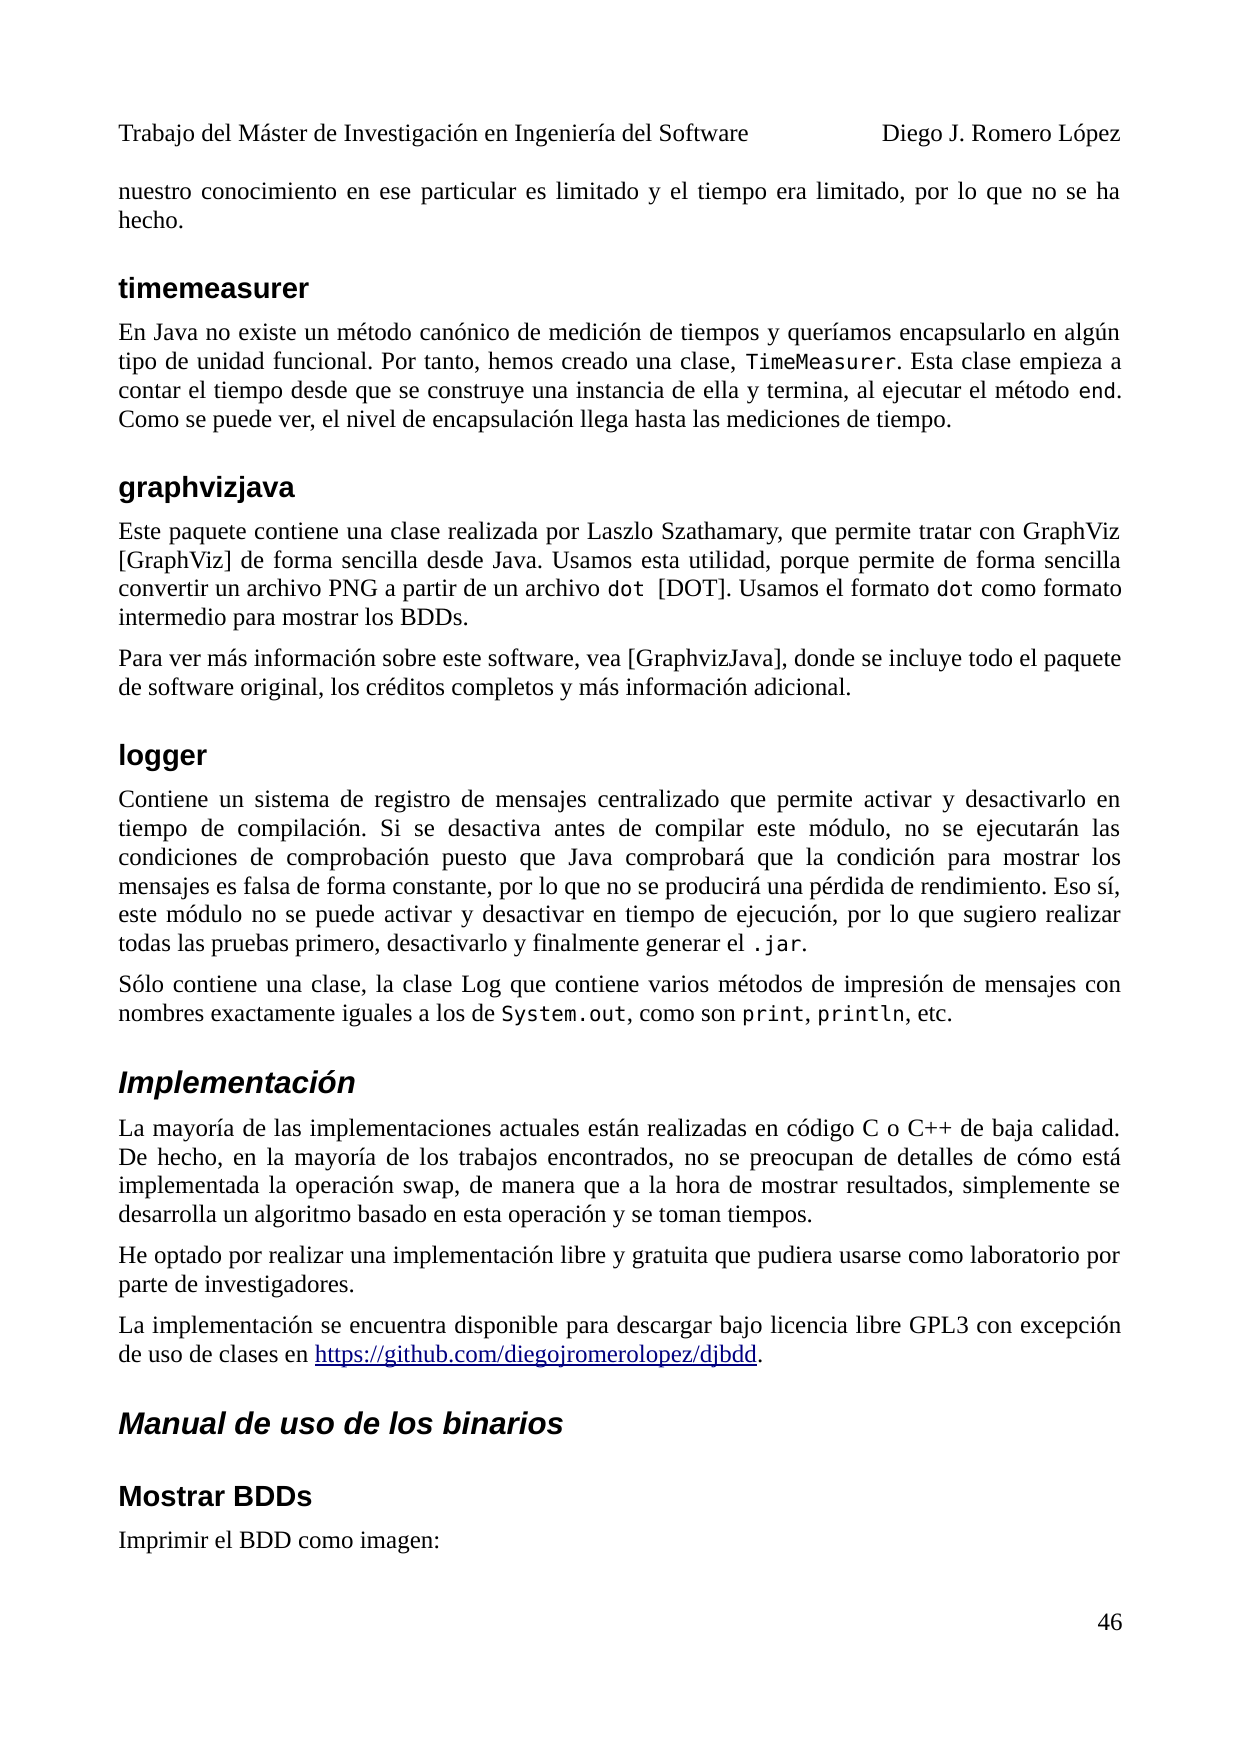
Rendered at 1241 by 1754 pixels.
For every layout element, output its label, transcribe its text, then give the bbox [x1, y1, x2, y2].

text La implementación se encuentra disponible para descargar bajo licencia libre GPL3 con excepción de uso de clases en https://github.com/diegojromerolopez/djbdd. [118, 1310, 1122, 1368]
text Imprimir el BDD como imagen: [118, 1525, 1122, 1554]
text Contiene un sistema de registro de mensajes centralizado que permite activar y desactivarlo en tiempo de compilación. Si se desactiva antes de compilar este módulo, no se ejecutarán las condiciones de comprobación puesto que Java comprobará que la condición para mostrar los mensajes es falsa de forma constante, por lo que no se producirá una pérdida de rendimiento. Eso sí, este módulo no se puede activar y desactivar en tiempo de ejecución, por lo que sugiero realizar todas las pruebas primero, desactivarlo y finalmente generar el .jar. [118, 784, 1122, 957]
text Para ver más información sobre este software, vea [GraphvizJava], donde se incluye todo el paquete de software original, los créditos completos y más información adicional. [118, 643, 1122, 701]
subtitle logger [118, 738, 1122, 772]
text Sólo contiene una clase, la clase Log que contiene varios métodos de impresión de mensajes con nombres exactamente iguales a los de System.out, como son print, println, etc. [118, 969, 1122, 1027]
text Este paquete contiene una clase realizada por Laszlo Szathamary, que permite tratar con GraphViz [GraphViz] de forma sencilla desde Java. Usamos esta utilidad, porque permite de forma sencilla convertir un archivo PNG a partir de un archivo dot [DOT]. Usamos el formato dot como formato intermedio para mostrar los BDDs. [118, 516, 1122, 631]
subtitle graphvizjava [118, 470, 1122, 503]
subtitle timemeasurer [118, 271, 1122, 305]
subtitle Implementación [118, 1064, 1122, 1100]
subtitle Mostrar BDDs [118, 1479, 1122, 1512]
subtitle Manual de uso de los binarios [118, 1405, 1122, 1441]
text La mayoría de las implementaciones actuales están realizadas en código C o C++ de baja calidad. De hecho, en la mayoría de los trabajos encontrados, no se preocupan de detalles de cómo está implementada la operación swap, de manera que a la hora de mostrar resultados, simplemente se desarrolla un algoritmo basado en esta operación y se toman tiempos. [118, 1113, 1122, 1228]
text En Java no existe un método canónico de medición de tiempos y queríamos encapsularlo en algún tipo de unidad funcional. Por tanto, hemos creado una clase, TimeMeasurer. Esta clase empieza a contar el tiempo desde que se construye una instancia de ella y termina, al ejecutar el método end. Como se puede ver, el nivel de encapsulación llega hasta las mediciones de tiempo. [118, 317, 1122, 432]
text nuestro conocimiento en ese particular es limitado y el tiempo era limitado, por lo que no se ha hecho. [118, 176, 1122, 234]
text He optado por realizar una implementación libre y gratuita que pudiera usarse como laboratorio por parte de investigadores. [118, 1240, 1122, 1298]
